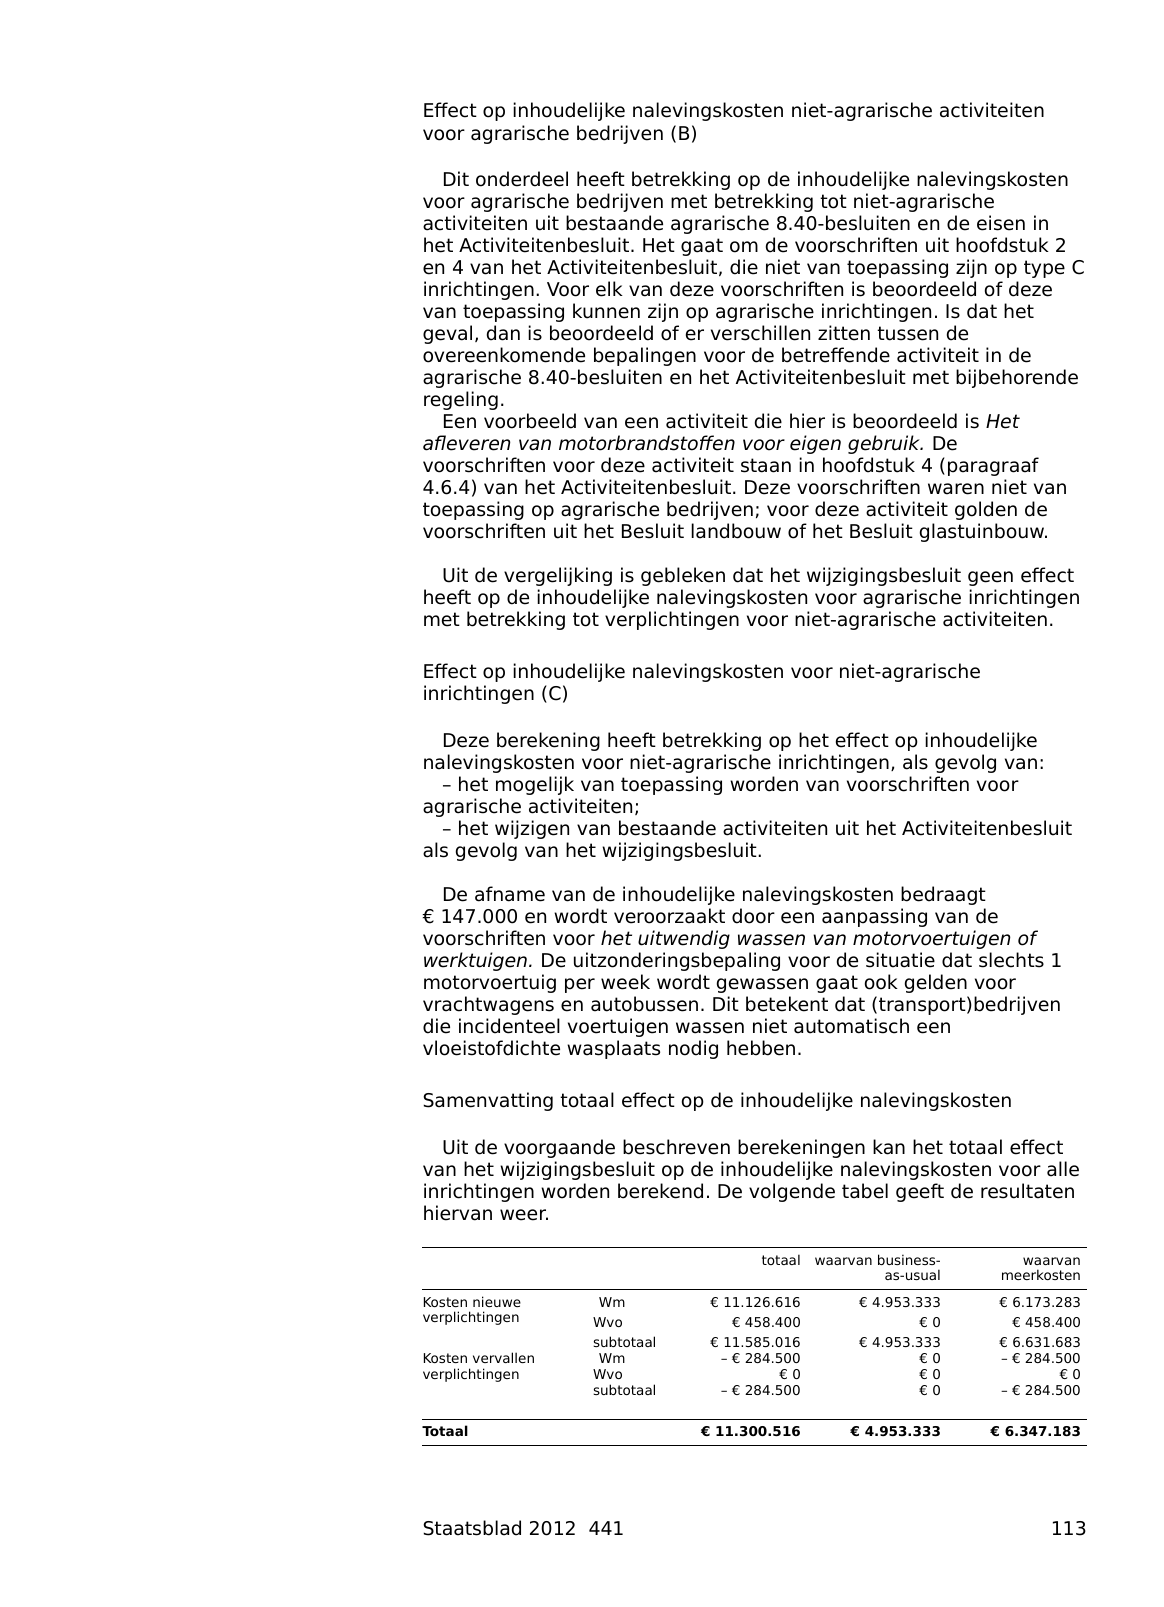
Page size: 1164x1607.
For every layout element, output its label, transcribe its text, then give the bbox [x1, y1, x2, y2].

table_header waarvan meerkosten [947, 1248, 1087, 1289]
table_cell – € 284.500 [947, 1383, 1087, 1398]
table_cell € 0 [947, 1367, 1087, 1382]
subtitle Samenvatting totaal effect op de inhoudelijke nalevingskosten [422, 1090, 1087, 1112]
text Dit onderdeel heeft betrekking op de inhoudelijke nalevingskosten voor agrarische bedrijven met betrekking tot niet-agrarische activiteiten uit bestaande agrarische 8.40-besluiten en de eisen in het Activiteitenbesluit. Het gaat om de voorschriften uit hoofdstuk 2 en 4 van het Activiteitenbesluit, die niet van toepassing zijn op type C inrichtingen. Voor elk van deze voorschriften is beoordeeld of deze van toepassing kunnen zijn op agrarische inrichtingen. Is dat het geval, dan is beoordeeld of er verschillen zitten tussen de overeenkomende bepalingen voor de betreffende activiteit in de agrarische 8.40-besluiten en het Activiteitenbesluit met bijbehorende regeling. [422, 169, 1087, 411]
table_cell – € 284.500 [681, 1383, 806, 1398]
table_cell € 4.953.333 [806, 1290, 947, 1310]
text Deze berekening heeft betrekking op het effect op inhoudelijke nalevingskosten voor niet-agrarische inrichtingen, als gevolg van: [422, 730, 1087, 774]
table_cell subtotaal [593, 1383, 681, 1398]
table_cell € 11.300.516 [681, 1420, 806, 1445]
table_cell € 458.400 [947, 1310, 1087, 1331]
table_cell subtotaal [593, 1331, 681, 1351]
text De afname van de inhoudelijke nalevingskosten bedraagt € 147.000 en wordt veroorzaakt door een aanpassing van de voorschriften voor het uitwendig wassen van motorvoertuigen of werktuigen. De uitzonderingsbepaling voor de situatie dat slechts 1 motorvoertuig per week wordt gewassen gaat ook gelden voor vrachtwagens en autobussen. Dit betekent dat (transport)bedrijven die incidenteel voertuigen wassen niet automatisch een vloeistofdichte wasplaats nodig hebben. [422, 884, 1087, 1060]
table_cell € 11.126.616 [681, 1290, 806, 1310]
table_cell € 0 [806, 1351, 947, 1367]
table_cell € 0 [806, 1383, 947, 1398]
text Een voorbeeld van een activiteit die hier is beoordeeld is Het afleveren van motorbrandstoffen voor eigen gebruik. De voorschriften voor deze activiteit staan in hoofdstuk 4 (paragraaf 4.6.4) van het Activiteitenbesluit. Deze voorschriften waren niet van toepassing op agrarische bedrijven; voor deze activiteit golden de voorschriften uit het Besluit landbouw of het Besluit glastuinbouw. [422, 411, 1087, 543]
table_cell € 0 [806, 1310, 947, 1331]
subtitle Effect op inhoudelijke nalevingskosten voor niet-agrarische inrichtingen (C) [422, 661, 1087, 705]
table_cell € 6.173.283 [947, 1290, 1087, 1310]
table_cell Wvo [593, 1310, 681, 1331]
table_cell – € 284.500 [947, 1351, 1087, 1367]
table_cell € 11.585.016 [681, 1331, 806, 1351]
table_cell Totaal [422, 1420, 681, 1445]
table_cell € 4.953.333 [806, 1331, 947, 1351]
text – het wijzigen van bestaande activiteiten uit het Activiteitenbesluit als gevolg van het wijzigingsbesluit. [422, 818, 1087, 862]
table_cell Wvo [593, 1367, 681, 1382]
table_cell € 6.347.183 [947, 1420, 1087, 1445]
table_cell € 0 [681, 1367, 806, 1382]
table_header [422, 1248, 681, 1289]
table_cell € 4.953.333 [806, 1420, 947, 1445]
table_cell Kosten vervallen verplichtingen [422, 1351, 593, 1398]
table_cell [422, 1398, 1087, 1418]
table_cell € 6.631.683 [947, 1331, 1087, 1351]
text – het mogelijk van toepassing worden van voorschriften voor agrarische activiteiten; [422, 774, 1087, 818]
table_cell € 458.400 [681, 1310, 806, 1331]
text Uit de voorgaande beschreven berekeningen kan het totaal effect van het wijzigingsbesluit op de inhoudelijke nalevingskosten voor alle inrichtingen worden berekend. De volgende tabel geeft de resultaten hiervan weer. [422, 1137, 1087, 1225]
table_cell Wm [593, 1351, 681, 1367]
table_cell € 0 [806, 1367, 947, 1382]
table_cell Kosten nieuwe verplichtingen [422, 1290, 593, 1351]
table_header waarvan business-as-usual [806, 1248, 947, 1289]
table_cell – € 284.500 [681, 1351, 806, 1367]
subtitle Effect op inhoudelijke nalevingskosten niet-agrarische activiteiten voor agrarische bedrijven (B) [422, 100, 1087, 144]
table_cell Wm [593, 1290, 681, 1310]
text Uit de vergelijking is gebleken dat het wijzigingsbesluit geen effect heeft op de inhoudelijke nalevingskosten voor agrarische inrichtingen met betrekking tot verplichtingen voor niet-agrarische activiteiten. [422, 565, 1087, 631]
table_header totaal [681, 1248, 806, 1289]
